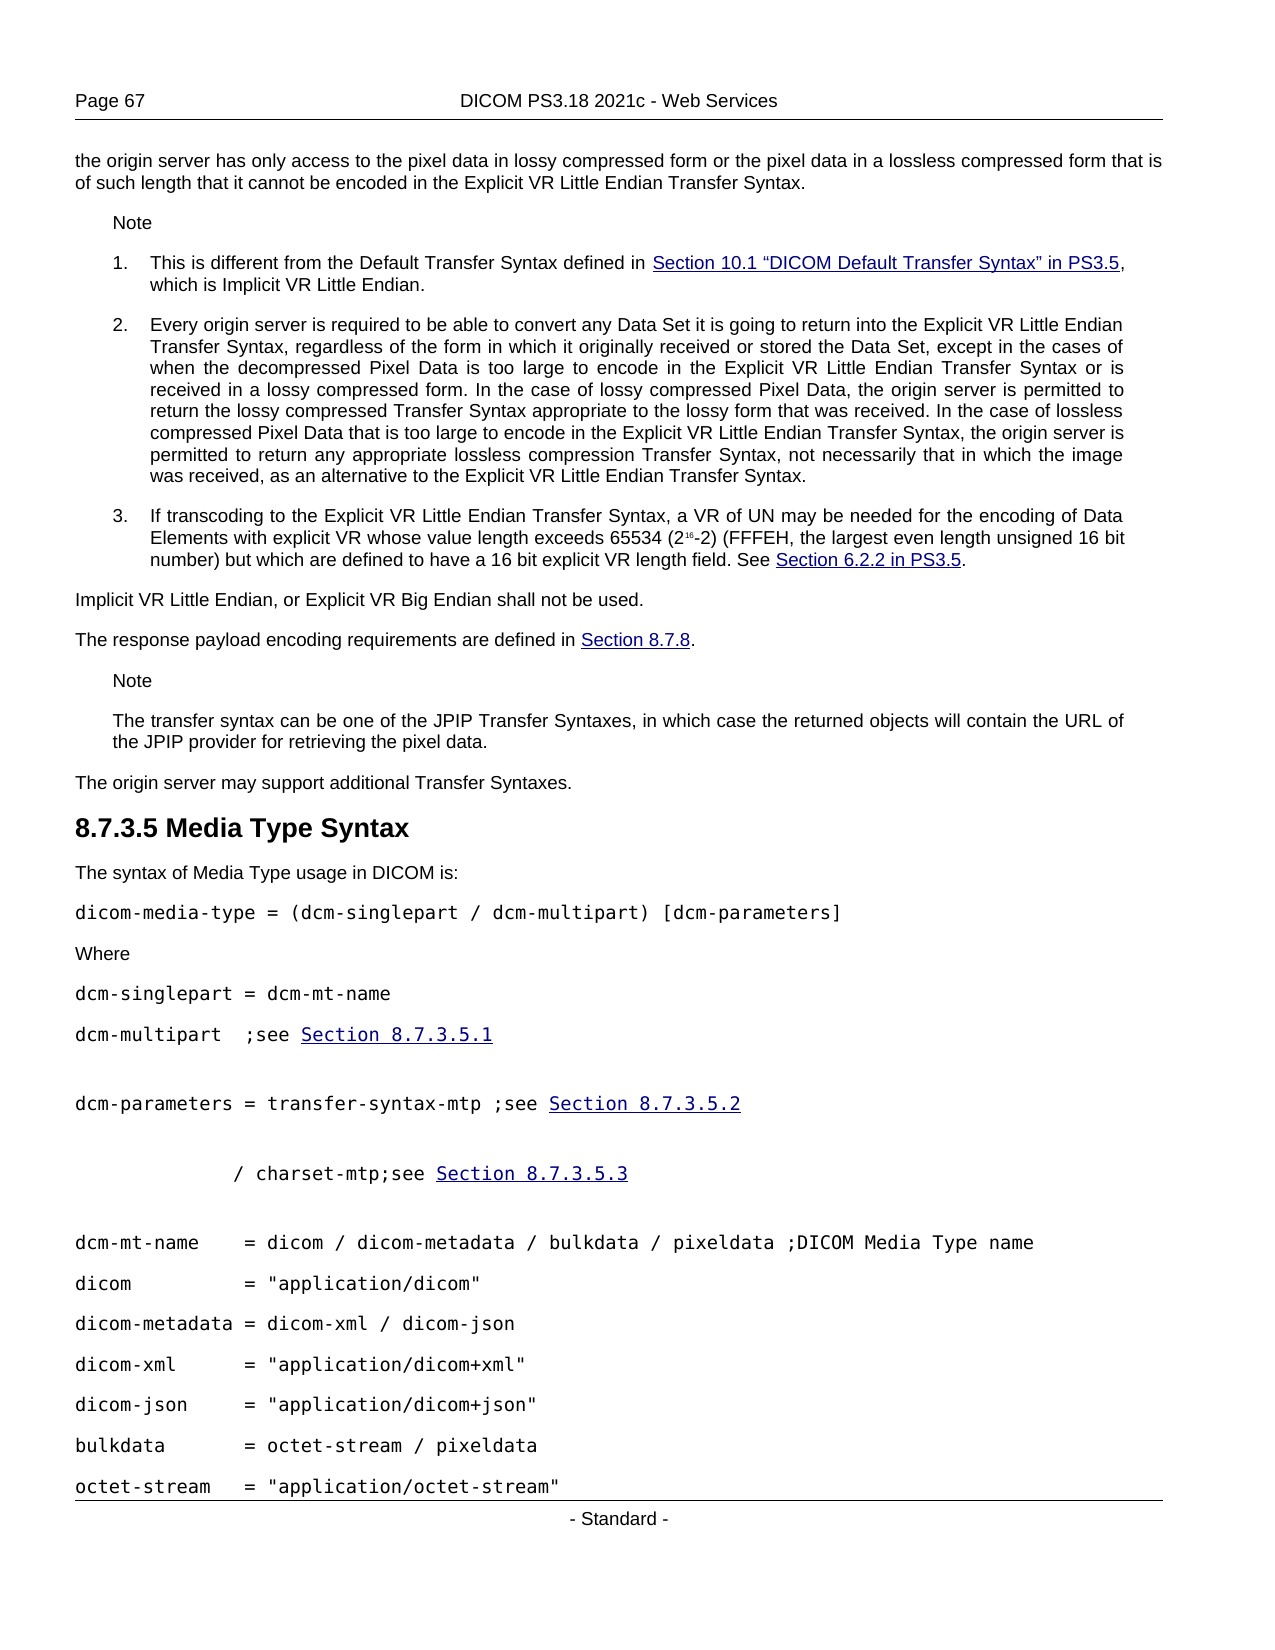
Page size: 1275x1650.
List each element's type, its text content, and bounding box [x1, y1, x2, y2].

text Where [75, 943, 1162, 964]
text dicom-metadata = dicom-xml / dicom-json [75, 1313, 1162, 1335]
text 3. If transcoding to the Explicit VR Little Endian Transfer Syntax, a VR of UN may be needed for the encoding of Data Elements with explicit VR whose value length exceeds 65534 (216-2) (FFFEH, the largest even length unsigned 16 bit number) but which are defined to have a 16 bit explicit VR length field. See Section 6.2.2 in PS3.5. [112, 505, 1125, 570]
text 1. This is different from the Default Transfer Syntax defined in Section 10.1 “DICOM Default Transfer Syntax” in PS3.5, which is Implicit VR Little Endian. [112, 252, 1125, 295]
text Note [112, 212, 1125, 233]
text The syntax of Media Type usage in DICOM is: [75, 862, 1162, 883]
text The origin server may support additional Transfer Syntaxes. [75, 772, 1162, 793]
text / charset-mtp;see Section 8.7.3.5.3 [75, 1162, 1162, 1213]
text Implicit VR Little Endian, or Explicit VR Big Endian shall not be used. [75, 589, 1162, 610]
text dcm-multipart ;see Section 8.7.3.5.1 [75, 1024, 1162, 1074]
text dcm-mt-name = dicom / dicom-metadata / bulkdata / pixeldata ;DICOM Media Type name [75, 1232, 1162, 1254]
text The response payload encoding requirements are defined in Section 8.7.8. [75, 629, 1162, 651]
text The transfer syntax can be one of the JPIP Transfer Syntaxes, in which case the returned objects will contain the URL of the JPIP provider for retrieving the pixel data. [112, 710, 1125, 753]
text dcm-singlepart = dcm-mt-name [75, 983, 1162, 1005]
text Note [112, 669, 1125, 691]
text the origin server has only access to the pixel data in lossy compressed form or the pixel data in a lossless compressed form that is of such length that it cannot be encoded in the Explicit VR Little Endian Transfer Syntax. [75, 150, 1162, 193]
text dicom-media-type = (dcm-singlepart / dcm-multipart) [dcm-parameters] [75, 902, 1162, 924]
text bulkdata = octet-stream / pixeldata [75, 1435, 1162, 1457]
text dcm-parameters = transfer-syntax-mtp ;see Section 8.7.3.5.2 [75, 1093, 1162, 1144]
text 2. Every origin server is required to be able to convert any Data Set it is going to return into the Explicit VR Little Endian Transfer Syntax, regardless of the form in which it originally received or stored the Data Set, except in the cases of when the decompressed Pixel Data is too large to encode in the Explicit VR Little Endian Transfer Syntax or is received in a lossy compressed form. In the case of lossy compressed Pixel Data, the origin server is permitted to return the lossy compressed Transfer Syntax appropriate to the lossy form that was received. In the case of lossless compressed Pixel Data that is too large to encode in the Explicit VR Little Endian Transfer Syntax, the origin server is permitted to return any appropriate lossless compression Transfer Syntax, not necessarily that in which the image was received, as an alternative to the Explicit VR Little Endian Transfer Syntax. [112, 314, 1125, 487]
text dicom-xml = "application/dicom+xml" [75, 1354, 1162, 1376]
text dicom = "application/dicom" [75, 1272, 1162, 1294]
text 8.7.3.5 Media Type Syntax [75, 812, 1162, 843]
text octet-stream = "application/octet-stream" [75, 1476, 1162, 1497]
text dicom-json = "application/dicom+json" [75, 1394, 1162, 1416]
